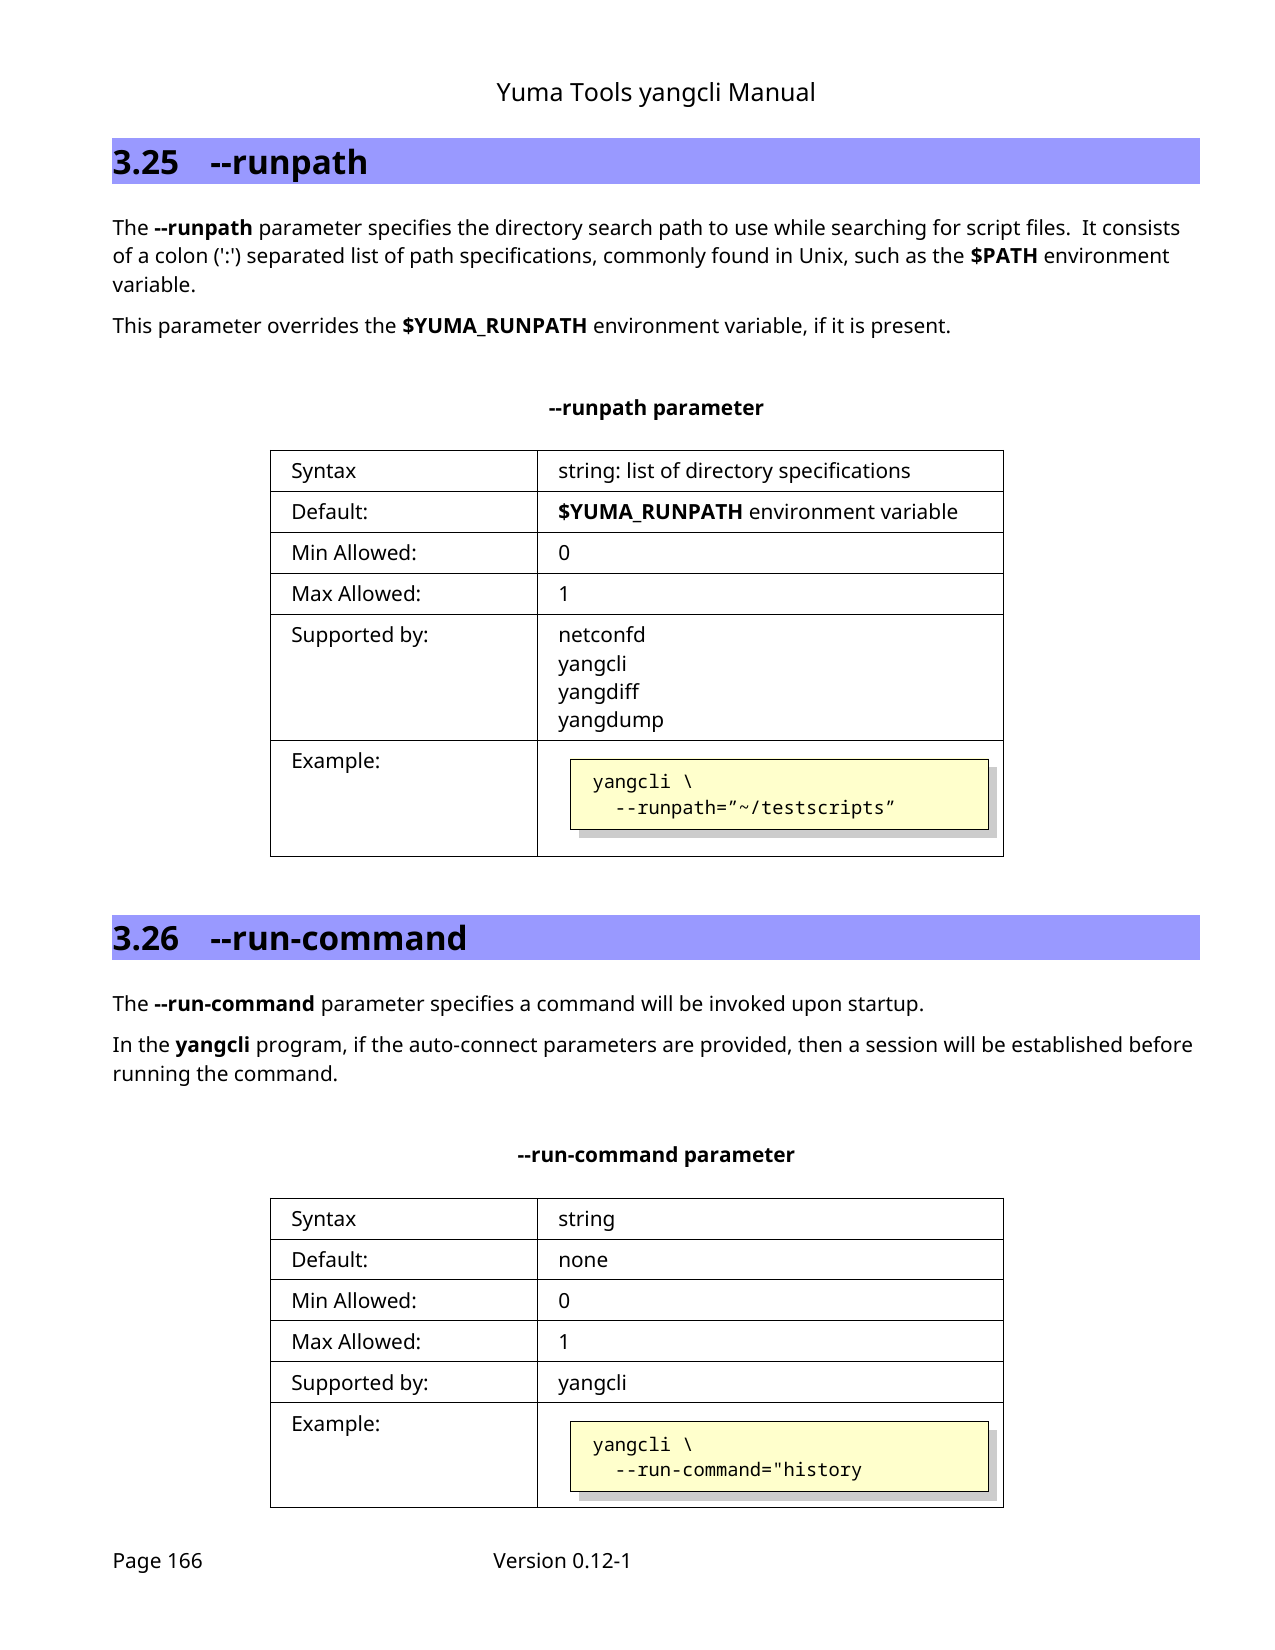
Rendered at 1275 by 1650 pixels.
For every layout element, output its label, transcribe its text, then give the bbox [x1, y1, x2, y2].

table_cell netconfd yangcli yangdiff yangdump [538, 615, 1003, 740]
table_cell Min Allowed: [271, 533, 537, 572]
text This parameter overrides the $YUMA_RUNPATH environment variable, if it is present. [112, 311, 1200, 339]
text The --runpath parameter specifies the directory search path to use while searching for script files. It consists of a colon (':') separated list of path specifications, commonly found in Unix, such as the $PATH environment variable. [112, 213, 1200, 298]
table_cell 0 [538, 533, 1003, 572]
table_cell yangcli \ --runpath=”~/testscripts” [538, 741, 1003, 856]
table_header Syntax [271, 451, 537, 491]
table_cell Supported by: [271, 615, 537, 740]
subtitle --runpath parameter [127, 393, 1185, 421]
text The --run-command parameter specifies a command will be invoked upon startup. [112, 989, 1200, 1018]
table_header string: list of directory specifications [538, 451, 1003, 491]
subtitle --run-command [112, 915, 1200, 960]
table_cell Max Allowed: [271, 1321, 537, 1361]
table_cell Example: [271, 1403, 537, 1507]
table_cell Max Allowed: [271, 574, 537, 613]
table_header Syntax [271, 1199, 537, 1238]
table_cell yangcli [538, 1362, 1003, 1402]
table_cell 1 [538, 1321, 1003, 1361]
table_cell Supported by: [271, 1362, 537, 1402]
table_cell none [538, 1240, 1003, 1279]
table_cell Min Allowed: [271, 1280, 537, 1320]
subtitle --runpath [112, 138, 1200, 184]
table_cell 1 [538, 574, 1003, 613]
table_cell $YUMA_RUNPATH environment variable [538, 492, 1003, 532]
table_cell Default: [271, 492, 537, 532]
table_header string [538, 1199, 1003, 1238]
text In the yangcli program, if the auto-connect parameters are provided, then a session will be established before running the command. [112, 1030, 1200, 1087]
table_cell Default: [271, 1240, 537, 1279]
table_cell Example: [271, 741, 537, 856]
subtitle --run-command parameter [127, 1141, 1185, 1169]
table_cell yangcli \ --run-command="history [538, 1403, 1003, 1507]
table_cell 0 [538, 1280, 1003, 1320]
